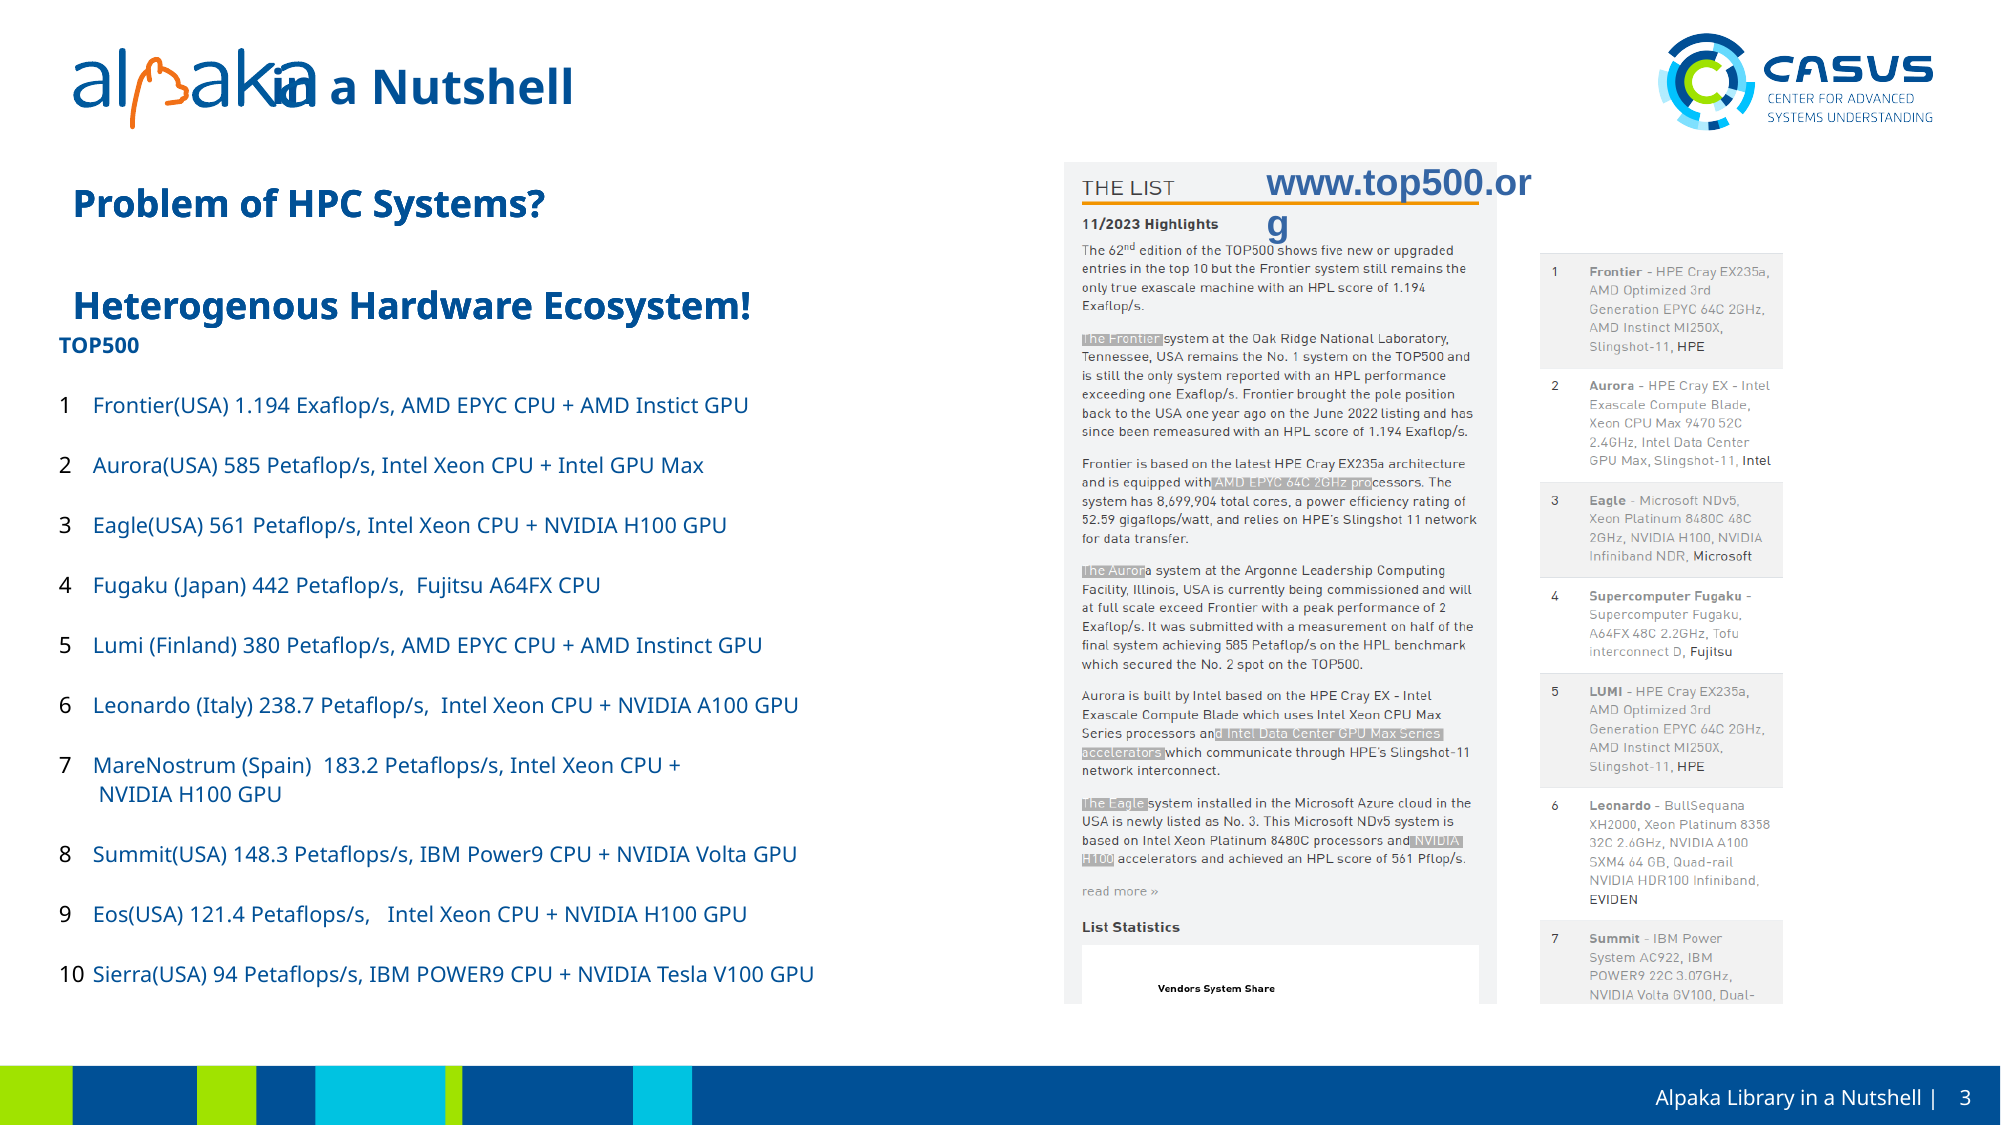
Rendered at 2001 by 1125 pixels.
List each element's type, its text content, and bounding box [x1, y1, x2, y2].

picture [1658, 33, 1933, 131]
list Problem of HPC Systems? Heterogenous Hardware Ecosystem! [72, 177, 922, 343]
list TOP500 Frontier(USA) 1.194 Exaflop/s, AMD EPYC CPU + AMD Instict GPU Aurora(USA) 585 Petaflop/s, Intel Xeon CPU + Intel GPU Max Eagle(USA) 561 Petaflop/s, Intel Xeon CPU + NVIDIA H100 GPU Fugaku (Japan) 442 Petaflop/s, Fujitsu A64FX CPU Lumi (Finland) 380 Petaflop/s, AMD EPYC CPU + AMD Instinct GPU Leonardo (Italy) 238.7 Petaflop/s, Intel Xeon CPU + NVIDIA A100 GPU MareNostrum (Spain) 183.2 Petaflops/s, Intel Xeon CPU + NVIDIA H100 GPU Summit(USA) 148.3 Petaflops/s, IBM Power9 CPU + NVIDIA Volta GPU Eos(USA) 121.4 Petaflops/s, Intel Xeon CPU + NVIDIA H100 GPU Sierra(USA) 94 Petaflops/s, IBM POWER9 CPU + NVIDIA Tesla V100 GPU [59, 330, 934, 993]
picture [72, 47, 317, 130]
text_box www.top500.org [1251, 153, 1560, 253]
picture [1022, 162, 1843, 1004]
title in a Nutshell [317, 57, 686, 114]
